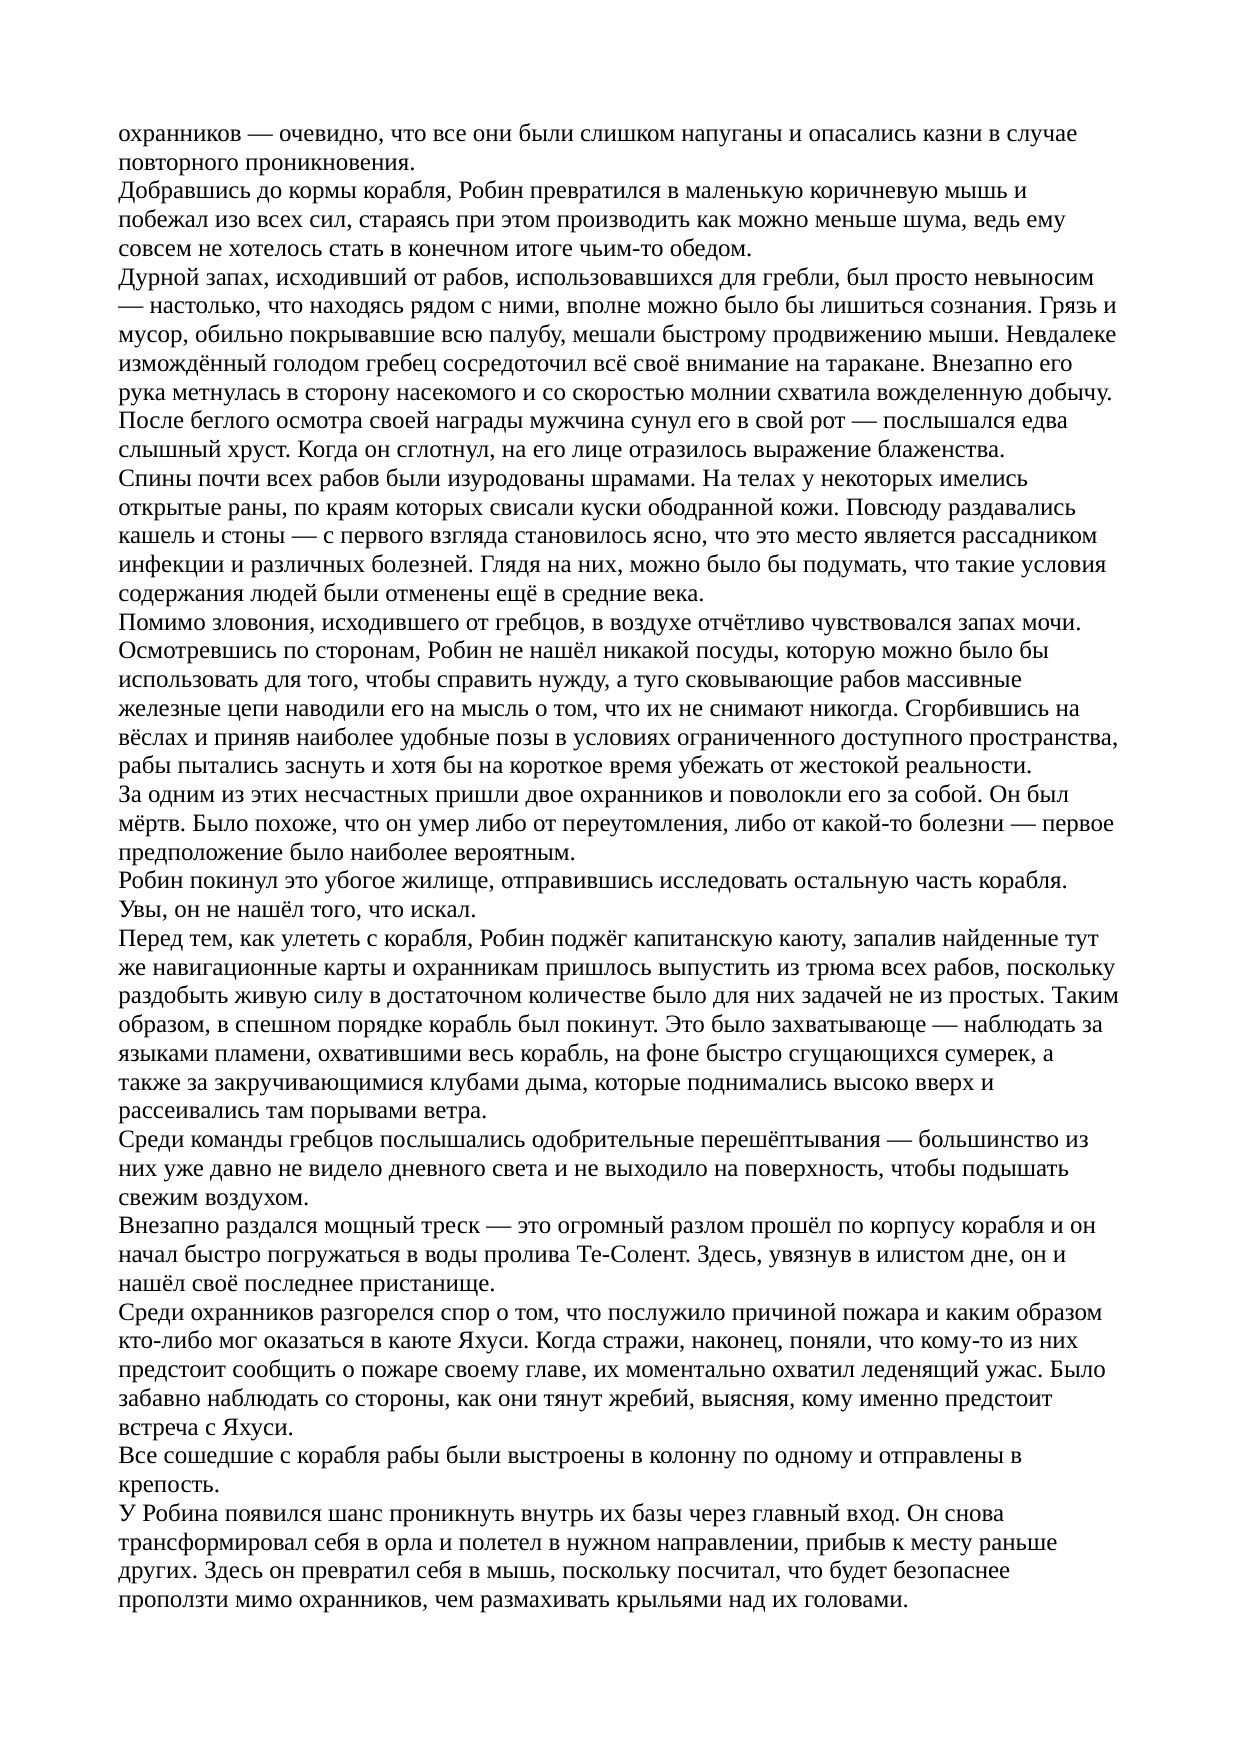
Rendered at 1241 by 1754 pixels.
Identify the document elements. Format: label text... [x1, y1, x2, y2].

text Робин покинул это убогое жилище, отправившись исследовать остальную часть корабля. Увы, он не нашёл того, что искал. [118, 866, 1122, 923]
text Дурной запах, исходивший от рабов, использовавшихся для гребли, был просто невыносим — настолько, что находясь рядом с ними, вполне можно было бы лишиться сознания. Грязь и мусор, обильно покрывавшие всю палубу, мешали быстрому продвижению мыши. Невдалеке измождённый голодом гребец сосредоточил всё своё внимание на таракане. Внезапно его рука метнулась в сторону насекомого и со скоростью молнии схватила вожделенную добычу. После беглого осмотра своей награды мужчина сунул его в свой рот — послышался едва слышный хруст. Когда он сглотнул, на его лице отразилось выражение блаженства. [118, 262, 1122, 463]
text Добравшись до кормы корабля, Робин превратился в маленькую коричневую мышь и побежал изо всех сил, стараясь при этом производить как можно меньше шума, ведь ему совсем не хотелось стать в конечном итоге чьим-то обедом. [118, 176, 1122, 262]
text охранников — очевидно, что все они были слишком напуганы и опасались казни в случае повторного проникновения. [118, 118, 1122, 176]
text У Робина появился шанс проникнуть внутрь их базы через главный вход. Он снова трансформировал себя в орла и полетел в нужном направлении, прибыв к месту раньше других. Здесь он превратил себя в мышь, поскольку посчитал, что будет безопаснее проползти мимо охранников, чем размахивать крыльями над их головами. [118, 1498, 1122, 1613]
text Внезапно раздался мощный треск — это огромный разлом прошёл по корпусу корабля и он начал быстро погружаться в воды пролива Те-Солент. Здесь, увязнув в илистом дне, он и нашёл своё последнее пристанище. [118, 1211, 1122, 1297]
text Помимо зловония, исходившего от гребцов, в воздухе отчётливо чувствовался запах мочи. Осмотревшись по сторонам, Робин не нашёл никакой посуды, которую можно было бы использовать для того, чтобы справить нужду, а туго сковывающие рабов массивные железные цепи наводили его на мысль о том, что их не снимают никогда. Сгорбившись на вёслах и приняв наиболее удобные позы в условиях ограниченного доступного пространства, рабы пытались заснуть и хотя бы на короткое время убежать от жестокой реальности. [118, 607, 1122, 779]
text За одним из этих несчастных пришли двое охранников и поволокли его за собой. Он был мёртв. Было похоже, что он умер либо от переутомления, либо от какой-то болезни — первое предположение было наиболее вероятным. [118, 779, 1122, 866]
text Среди команды гребцов послышались одобрительные перешёптывания — большинство из них уже давно не видело дневного света и не выходило на поверхность, чтобы подышать свежим воздухом. [118, 1124, 1122, 1211]
text Спины почти всех рабов были изуродованы шрамами. На телах у некоторых имелись открытые раны, по краям которых свисали куски ободранной кожи. Повсюду раздавались кашель и стоны — с первого взгляда становилось ясно, что это место является рассадником инфекции и различных болезней. Глядя на них, можно было бы подумать, что такие условия содержания людей были отменены ещё в средние века. [118, 463, 1122, 607]
text Все сошедшие с корабля рабы были выстроены в колонну по одному и отправлены в крепость. [118, 1441, 1122, 1498]
text Среди охранников разгорелся спор о том, что послужило причиной пожара и каким образом кто-либо мог оказаться в каюте Яхуси. Когда стражи, наконец, поняли, что кому-то из них предстоит сообщить о пожаре своему главе, их моментально охватил леденящий ужас. Было забавно наблюдать со стороны, как они тянут жребий, выясняя, кому именно предстоит встреча с Яхуси. [118, 1297, 1122, 1441]
text Перед тем, как улететь с корабля, Робин поджёг капитанскую каюту, запалив найденные тут же навигационные карты и охранникам пришлось выпустить из трюма всех рабов, поскольку раздобыть живую силу в достаточном количестве было для них задачей не из простых. Таким образом, в спешном порядке корабль был покинут. Это было захватывающе — наблюдать за языками пламени, охватившими весь корабль, на фоне быстро сгущающихся сумерек, а также за закручивающимися клубами дыма, которые поднимались высоко вверх и рассеивались там порывами ветра. [118, 923, 1122, 1124]
